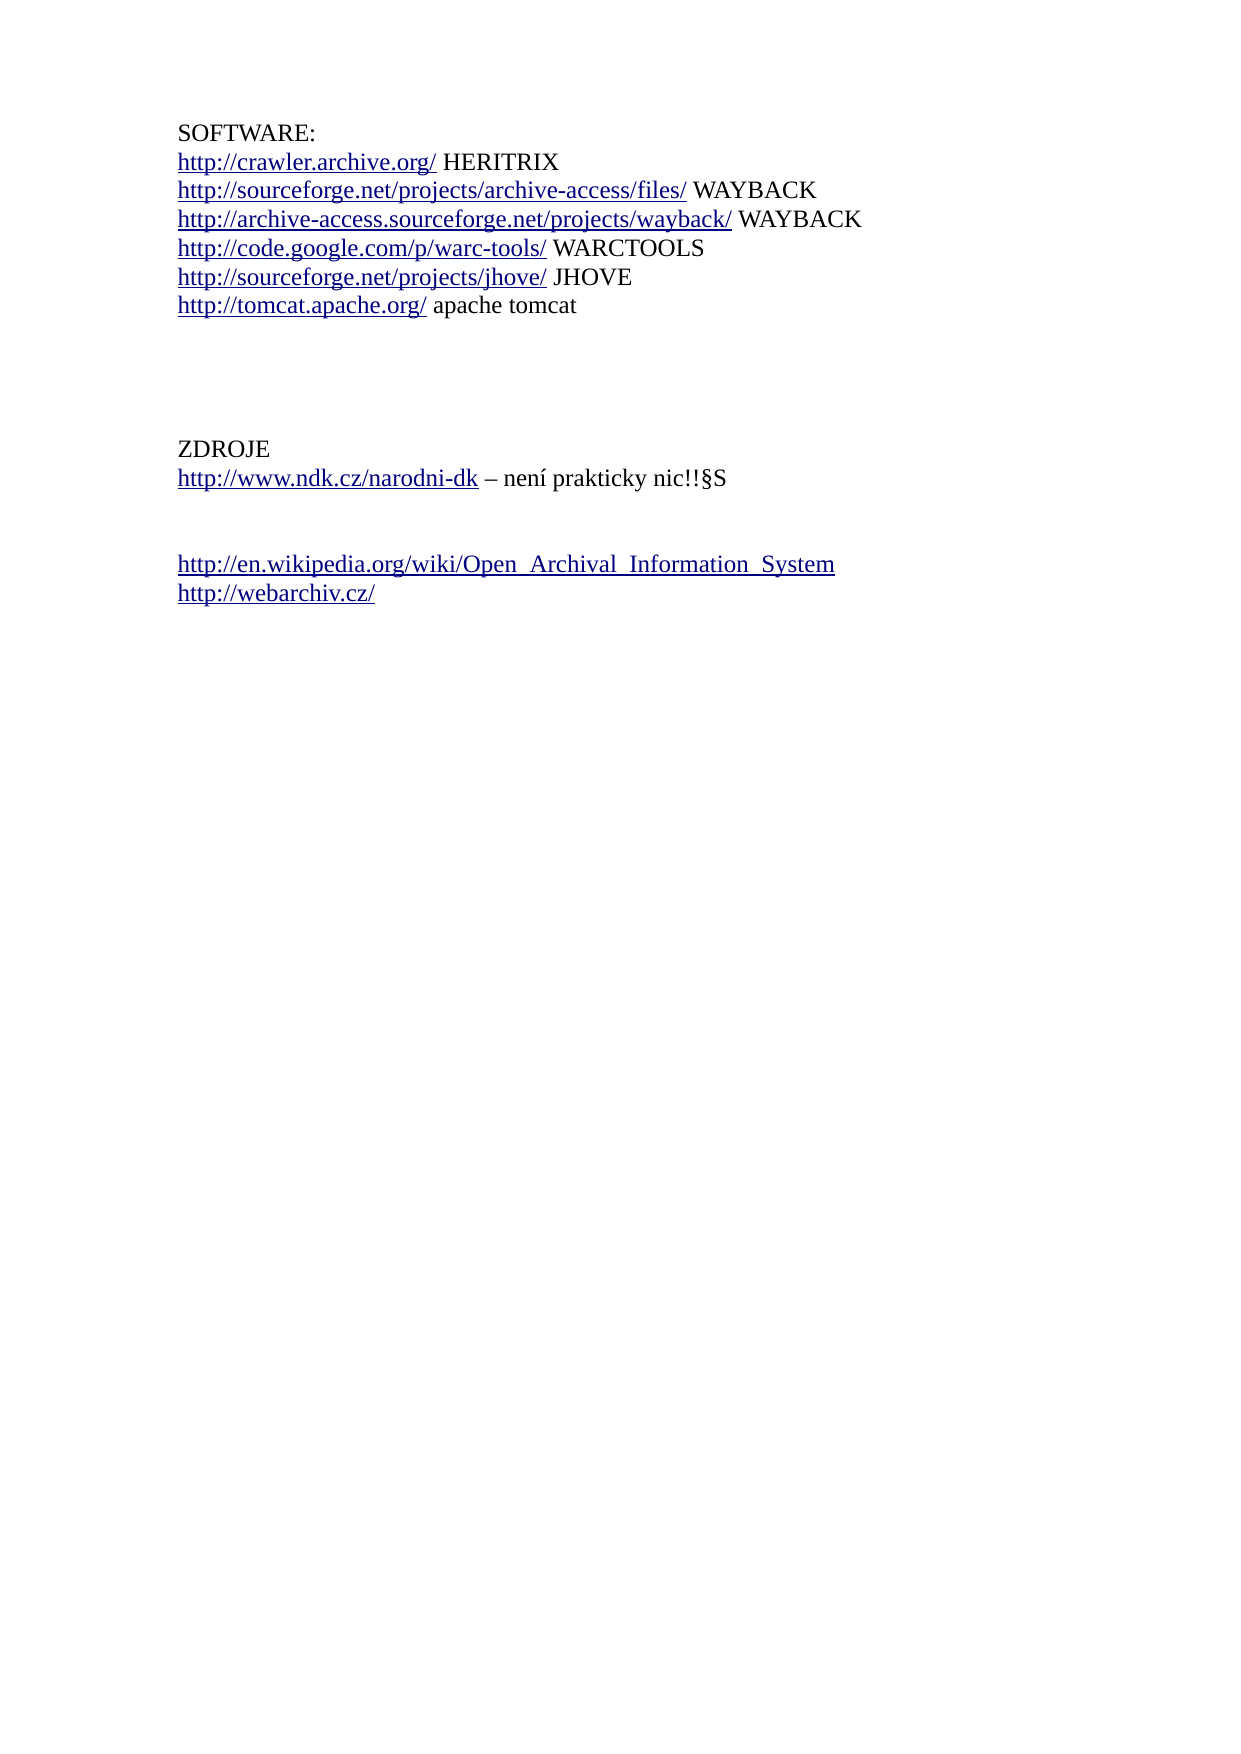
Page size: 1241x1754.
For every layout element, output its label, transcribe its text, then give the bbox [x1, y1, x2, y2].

text http://archive-access.sourceforge.net/projects/wayback/ WAYBACK [118, 204, 1122, 233]
text http://en.wikipedia.org/wiki/Open_Archival_Information_System [118, 549, 1122, 578]
text http://www.ndk.cz/narodni-dk – není prakticky nic!!§S [118, 463, 1122, 492]
text http://sourceforge.net/projects/archive-access/files/ WAYBACK [118, 176, 1122, 204]
text ZDROJE [118, 434, 1122, 463]
text http://tomcat.apache.org/ apache tomcat [118, 291, 1122, 319]
text SOFTWARE: [118, 118, 1122, 147]
text http://code.google.com/p/warc-tools/ WARCTOOLS [118, 233, 1122, 262]
text http://webarchiv.cz/ [118, 578, 1122, 607]
text http://sourceforge.net/projects/jhove/ JHOVE [118, 262, 1122, 291]
text http://crawler.archive.org/ HERITRIX [118, 147, 1122, 176]
